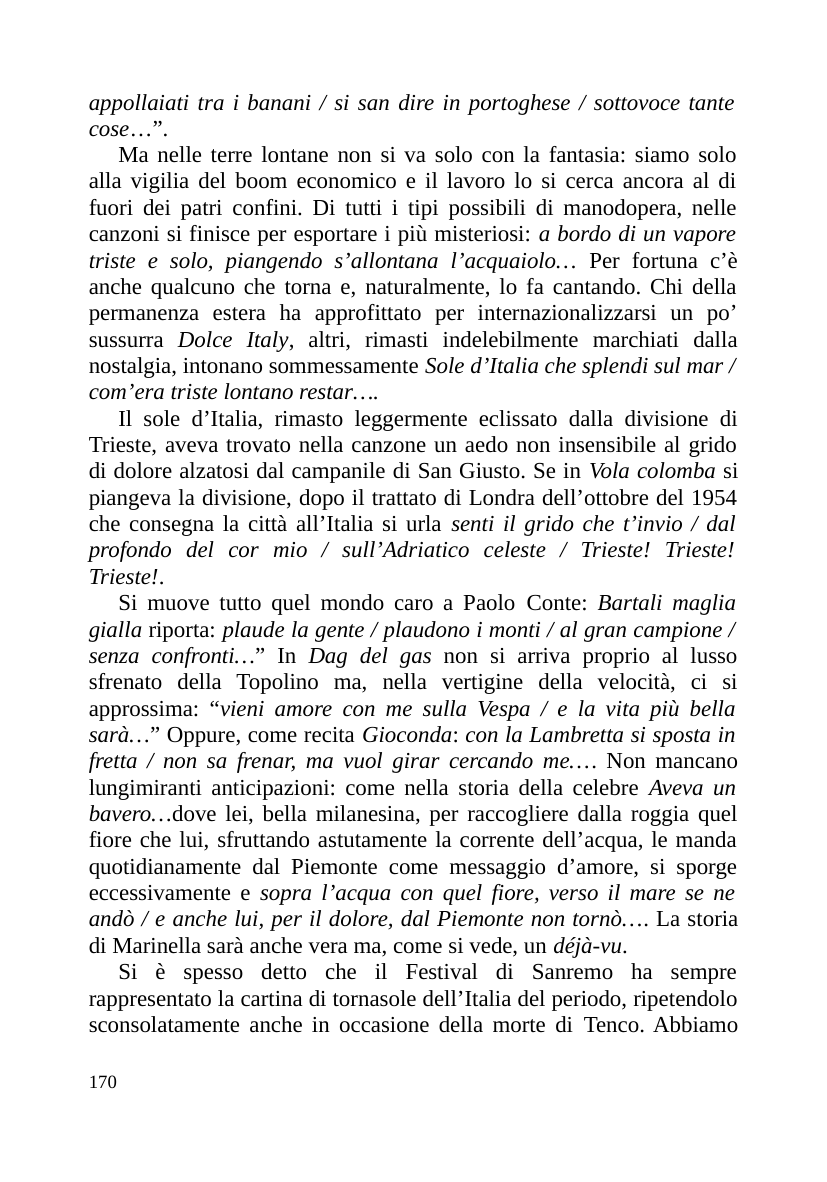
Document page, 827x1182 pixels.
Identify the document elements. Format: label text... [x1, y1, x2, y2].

text Si è spesso detto che il Festival di Sanremo ha sempre rappresentato la cartina di tornasole dell’Italia del periodo, ripetendolo sconsolatamente anche in occasione della morte di Tenco. Abbiamo [88, 958, 738, 1037]
text Il sole d’Italia, rimasto leggermente eclissato dalla divisione di Trieste, aveva trovato nella canzone un aedo non insensibile al grido di dolore alzatosi dal campanile di San Giusto. Se in Vola colomba si piangeva la divisione, dopo il trattato di Londra dell’ottobre del 1954 che consegna la città all’Italia si urla senti il grido che t’invio / dal profondo del cor mio / sull’Adriatico celeste / Trieste! Trieste! Trieste!. [88, 405, 738, 589]
text appollaiati tra i banani / si san dire in portoghese / sottovoce tante cose…”. [88, 88, 738, 141]
text Si muove tutto quel mondo caro a Paolo Conte: Bartali maglia gialla riporta: plaude la gente / plaudono i monti / al gran campione / senza confronti…” In Dag del gas non si arriva proprio al lusso sfrenato della Topolino ma, nella vertigine della velocità, ci si approssima: “vieni amore con me sulla Vespa / e la vita più bella sarà…” Oppure, come recita Gioconda: con la Lambretta si sposta in fretta / non sa frenar, ma vuol girar cercando me…. Non mancano lungimiranti anticipazioni: come nella storia della celebre Aveva un bavero…dove lei, bella milanesina, per raccogliere dalla roggia quel fiore che lui, sfruttando astutamente la corrente dell’acqua, le manda quotidianamente dal Piemonte come messaggio d’amore, si sporge eccessivamente e sopra l’acqua con quel fiore, verso il mare se ne andò / e anche lui, per il dolore, dal Piemonte non tornò…. La storia di Marinella sarà anche vera ma, come si vede, un déjà-vu. [88, 589, 738, 958]
text Ma nelle terre lontane non si va solo con la fantasia: siamo solo alla vigilia del boom economico e il lavoro lo si cerca ancora al di fuori dei patri confini. Di tutti i tipi possibili di manodopera, nelle canzoni si finisce per esportare i più misteriosi: a bordo di un vapore triste e solo, piangendo s’allontana l’acquaiolo… Per fortuna c’è anche qualcuno che torna e, naturalmente, lo fa cantando. Chi della permanenza estera ha approfittato per internazionalizzarsi un po’ sussurra Dolce Italy, altri, rimasti indelebilmente marchiati dalla nostalgia, intonano sommessamente Sole d’Italia che splendi sul mar / com’era triste lontano restar…. [88, 141, 738, 405]
